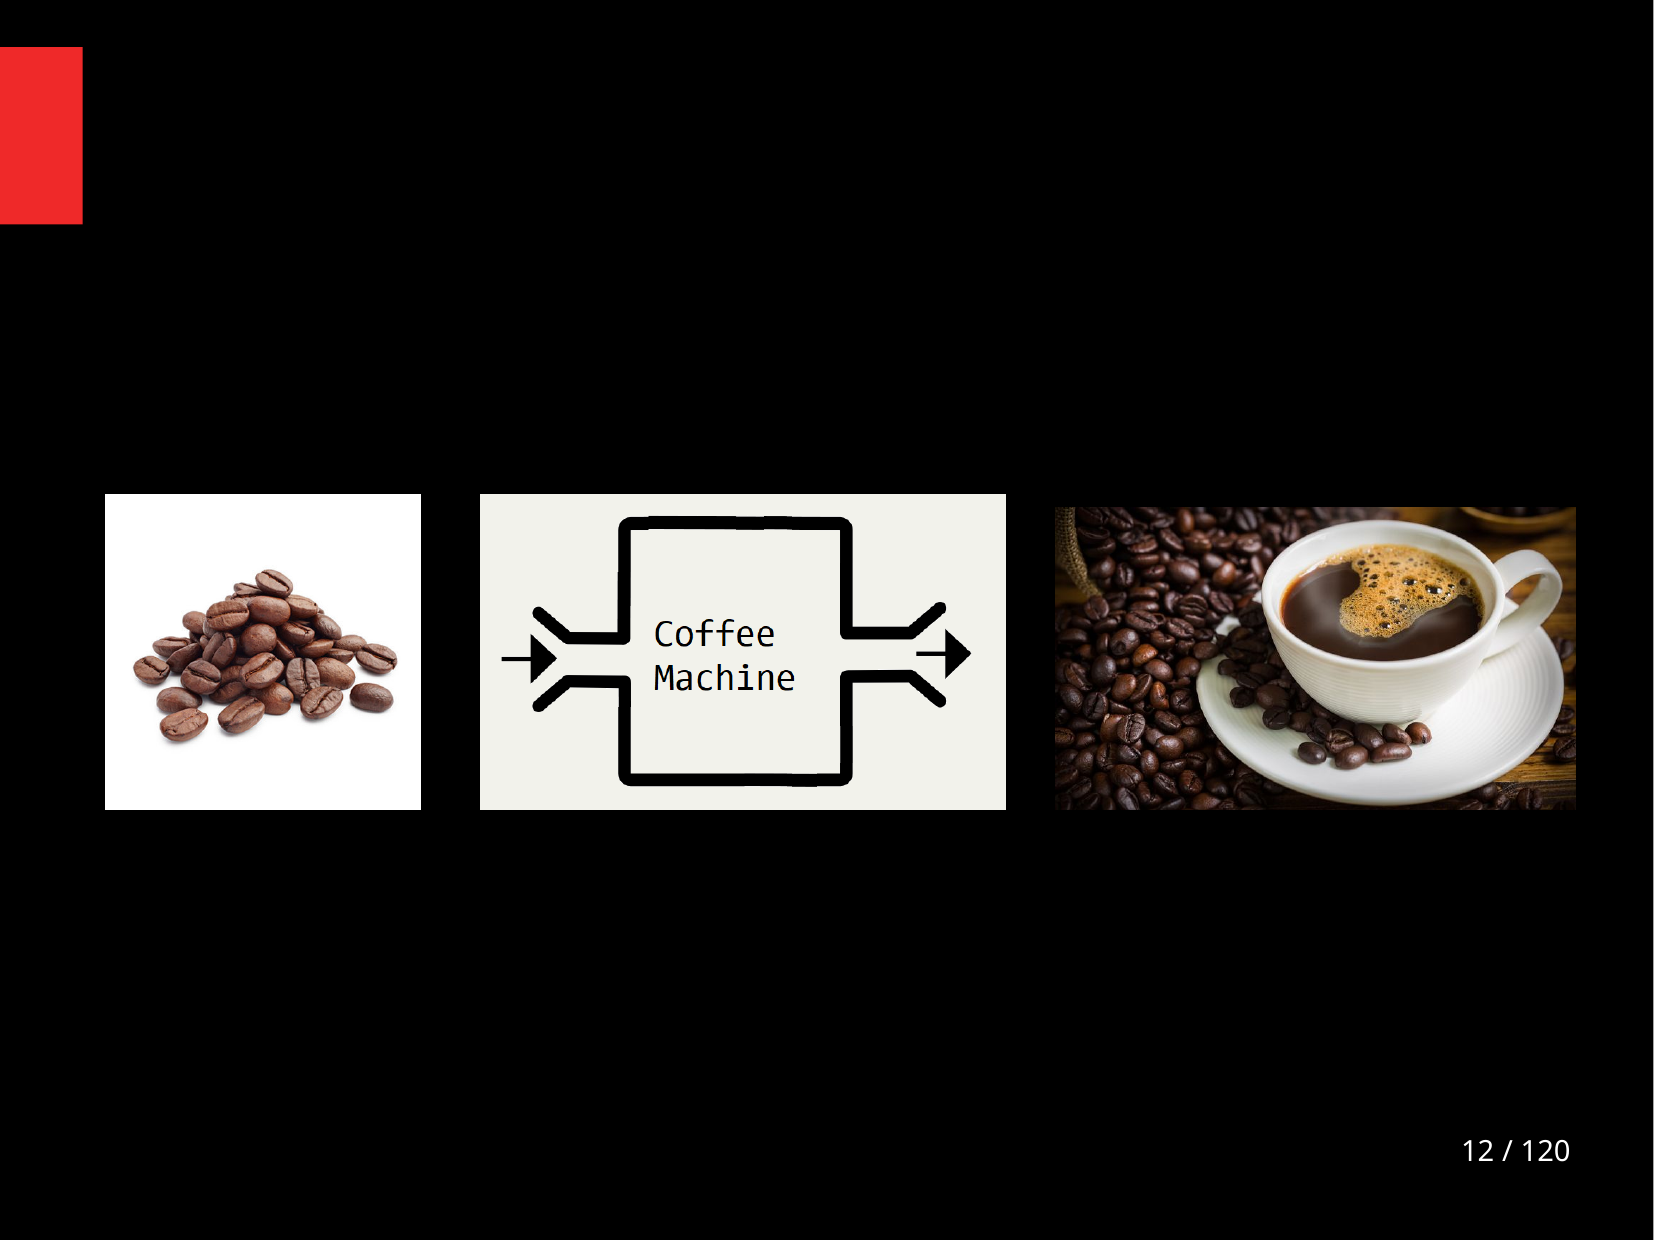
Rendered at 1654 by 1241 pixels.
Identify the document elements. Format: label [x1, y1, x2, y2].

picture [105, 494, 421, 811]
picture [1055, 507, 1576, 811]
picture [480, 494, 1006, 810]
